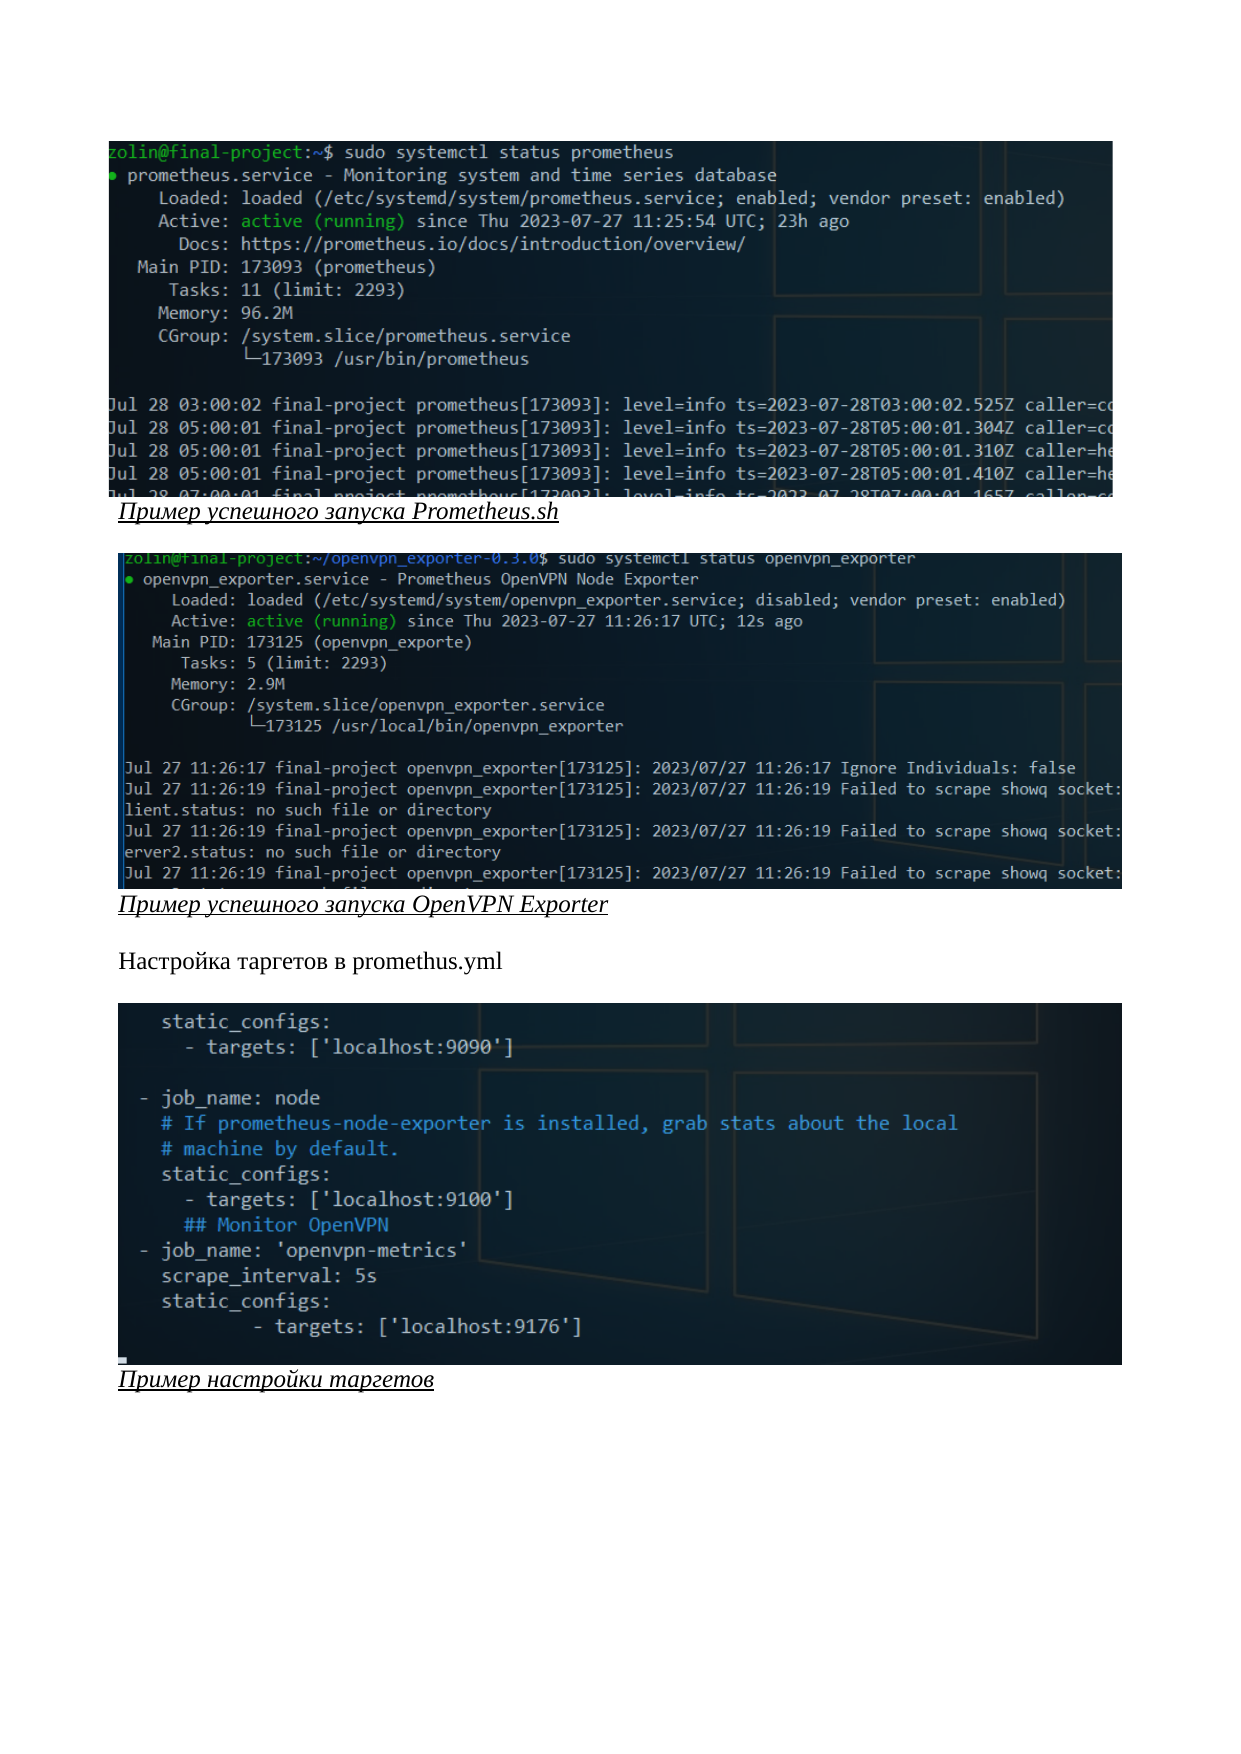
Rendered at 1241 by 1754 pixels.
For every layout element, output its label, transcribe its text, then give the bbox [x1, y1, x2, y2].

text Пример успешного запуска Prometheus.sh [118, 118, 1122, 525]
text Пример успешного запуска OpenVPN Exporter [118, 889, 1122, 917]
text Пример настройки таргетов [118, 1365, 1122, 1393]
text Настройка таргетов в promethus.yml [118, 946, 1122, 975]
